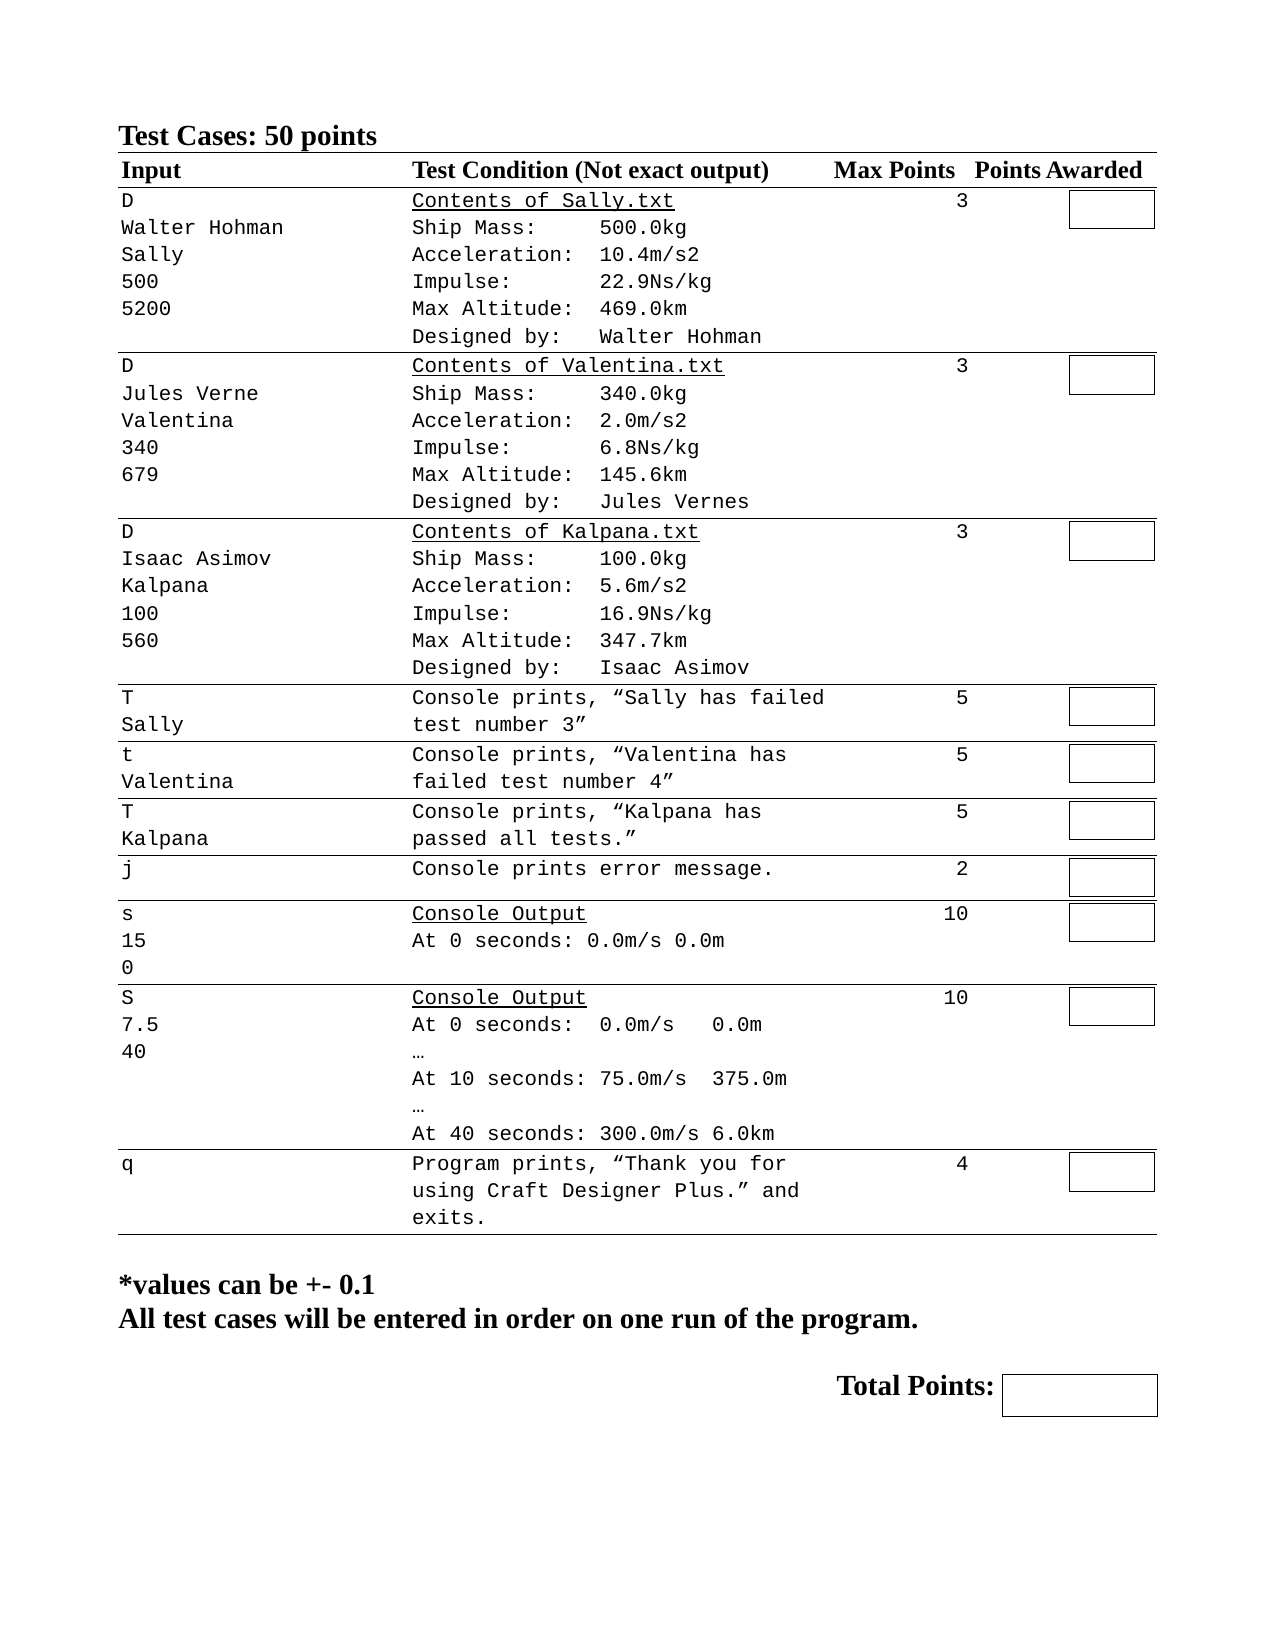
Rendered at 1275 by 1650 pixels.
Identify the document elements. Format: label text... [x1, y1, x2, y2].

table_cell Console prints error message. [409, 856, 831, 899]
table_cell Console prints, “Kalpana has passed all tests.” [409, 799, 831, 855]
text Test Cases: 50 points [118, 118, 1157, 152]
table_cell Console Output At 0 seconds: 0.0m/s 0.0m [409, 901, 831, 984]
table_cell Console prints, “Sally has failed test number 3” [409, 685, 831, 741]
table_cell t Valentina [118, 742, 409, 798]
table_cell Console prints, “Valentina has failed test number 4” [409, 742, 831, 798]
table_cell Contents of Valentina.txt Ship Mass: 340.0kg Acceleration: 2.0m/s2 Impulse: 6.8Ns/kg Max Altitude: 145.6km Designed by: Jules Vernes [409, 353, 831, 518]
text *values can be +- 0.1 [118, 1267, 1157, 1301]
text Total Points: [118, 1368, 1157, 1416]
table_cell Contents of Sally.txt Ship Mass: 500.0kg Acceleration: 10.4m/s2 Impulse: 22.9Ns/kg Max Altitude: 469.0km Designed by: Walter Hohman [409, 188, 831, 352]
table_header Points Awarded [971, 153, 1157, 187]
table_cell 4 [831, 1150, 971, 1233]
table_cell q [118, 1150, 409, 1233]
table_cell [971, 856, 1157, 899]
table_cell T Kalpana [118, 799, 409, 855]
table_cell [971, 685, 1157, 741]
table_header Input [118, 153, 409, 187]
table_cell T Sally [118, 685, 409, 741]
table_cell 2 [831, 856, 971, 899]
table_cell [971, 799, 1157, 855]
table_cell S 7.5 40 [118, 985, 409, 1149]
table_cell D Walter Hohman Sally 500 5200 [118, 188, 409, 352]
table_cell Program prints, “Thank you for using Craft Designer Plus.” and exits. [409, 1150, 831, 1233]
table_cell Console Output At 0 seconds: 0.0m/s 0.0m … At 10 seconds: 75.0m/s 375.0m … At 40 seconds: 300.0m/s 6.0km [409, 985, 831, 1149]
text All test cases will be entered in order on one run of the program. [118, 1301, 1157, 1334]
table_cell [971, 1150, 1157, 1233]
table_cell [971, 985, 1157, 1149]
table_cell [971, 742, 1157, 798]
table_cell [971, 519, 1157, 684]
table_cell 5 [831, 742, 971, 798]
table_cell [971, 188, 1157, 352]
table_cell 10 [831, 901, 971, 984]
table_cell [971, 353, 1157, 518]
table_cell 3 [831, 353, 971, 518]
table_cell s 15 0 [118, 901, 409, 984]
table_cell 10 [831, 985, 971, 1149]
table_cell D Jules Verne Valentina 340 679 [118, 353, 409, 518]
table_cell Contents of Kalpana.txt Ship Mass: 100.0kg Acceleration: 5.6m/s2 Impulse: 16.9Ns/kg Max Altitude: 347.7km Designed by: Isaac Asimov [409, 519, 831, 684]
table_cell D Isaac Asimov Kalpana 100 560 [118, 519, 409, 684]
table_cell [971, 901, 1157, 984]
table_cell 3 [831, 519, 971, 684]
table_header Max Points [831, 153, 971, 187]
table_cell 5 [831, 685, 971, 741]
table_cell j [118, 856, 409, 899]
table_cell 3 [831, 188, 971, 352]
table_header Test Condition (Not exact output) [409, 153, 831, 187]
table_cell 5 [831, 799, 971, 855]
